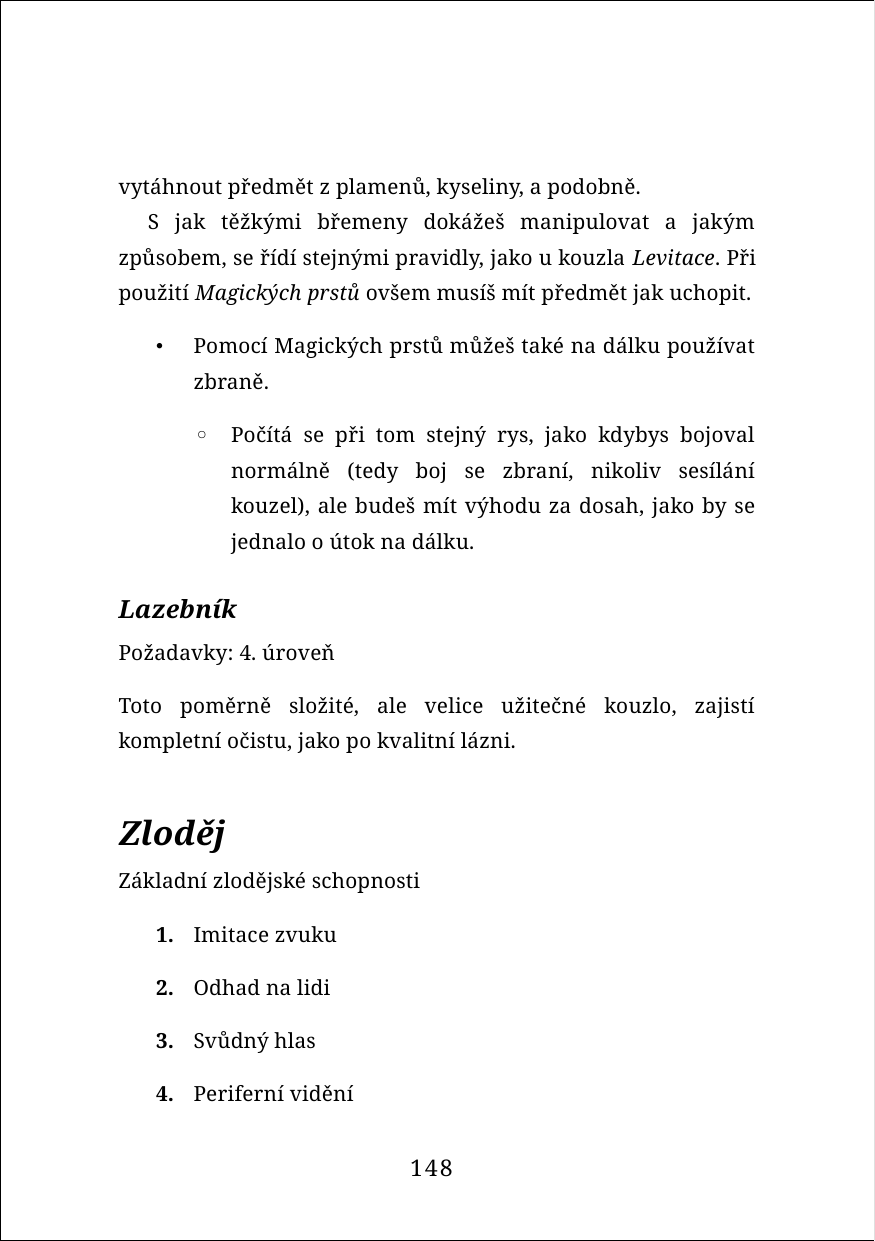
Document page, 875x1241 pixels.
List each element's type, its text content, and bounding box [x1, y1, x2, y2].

list Periferní vidění [156, 1079, 756, 1108]
list Počítá se při tom stejný rys, jako kdybys bojoval normálně (tedy boj se zbraní, nikoliv sesílání kouzel), ale budeš mít výhodu za dosah, jako by se jednalo o útok na dálku. [193, 420, 756, 555]
text Základní zlodějské schopnosti [118, 866, 756, 895]
text vytáhnout předmět z plamenů, kyseliny, a podobně. S jak těžkými břemeny dokážeš manipulovat a jakým způsobem, se řídí stejnými pravidly, jako u kouzla Levitace. Při použití Magických prstů ovšem musíš mít předmět jak uchopit. [118, 172, 756, 307]
list Imitace zvuku [156, 920, 756, 948]
list Svůdný hlas [156, 1026, 756, 1054]
text Požadavky: 4. úroveň [118, 638, 756, 666]
list Pomocí Magických prstů můžeš také na dálku používat zbraně. [156, 332, 756, 396]
subtitle Zloděj [118, 809, 756, 855]
list Odhad na lidi [156, 973, 756, 1001]
text Toto poměrně složité, ale velice užitečné kouzlo, zajistí kompletní očistu, jako po kvalitní lázni. [118, 691, 756, 755]
subtitle Lazebník [118, 592, 756, 626]
